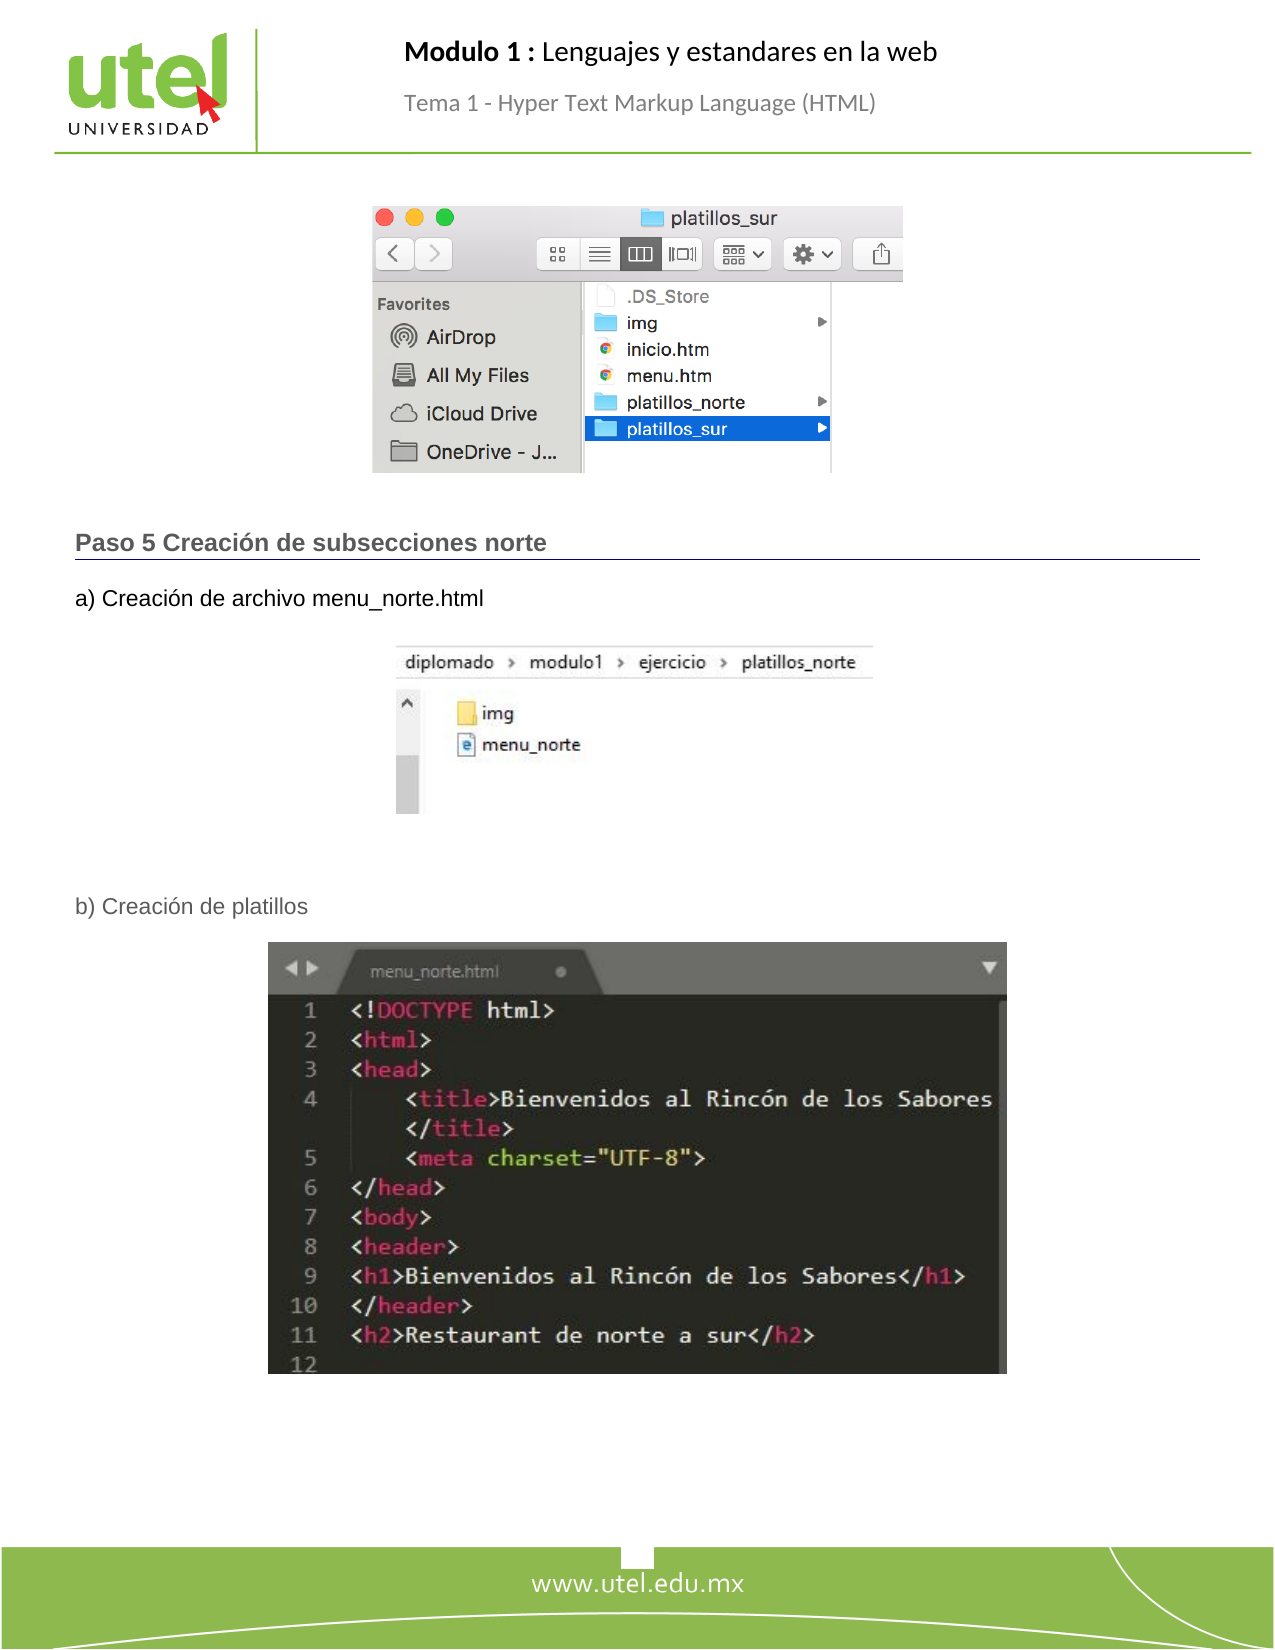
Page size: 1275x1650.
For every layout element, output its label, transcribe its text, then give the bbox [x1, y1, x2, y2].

picture [268, 942, 1007, 1374]
picture [372, 206, 903, 473]
text b) Creación de platillos [75, 893, 1200, 919]
text Paso 5 Creación de subsecciones norte [75, 528, 1200, 559]
picture [396, 643, 874, 814]
picture [67, 23, 228, 144]
text a) Creación de archivo menu_norte.html [75, 585, 1200, 611]
picture [1, 1534, 1274, 1649]
